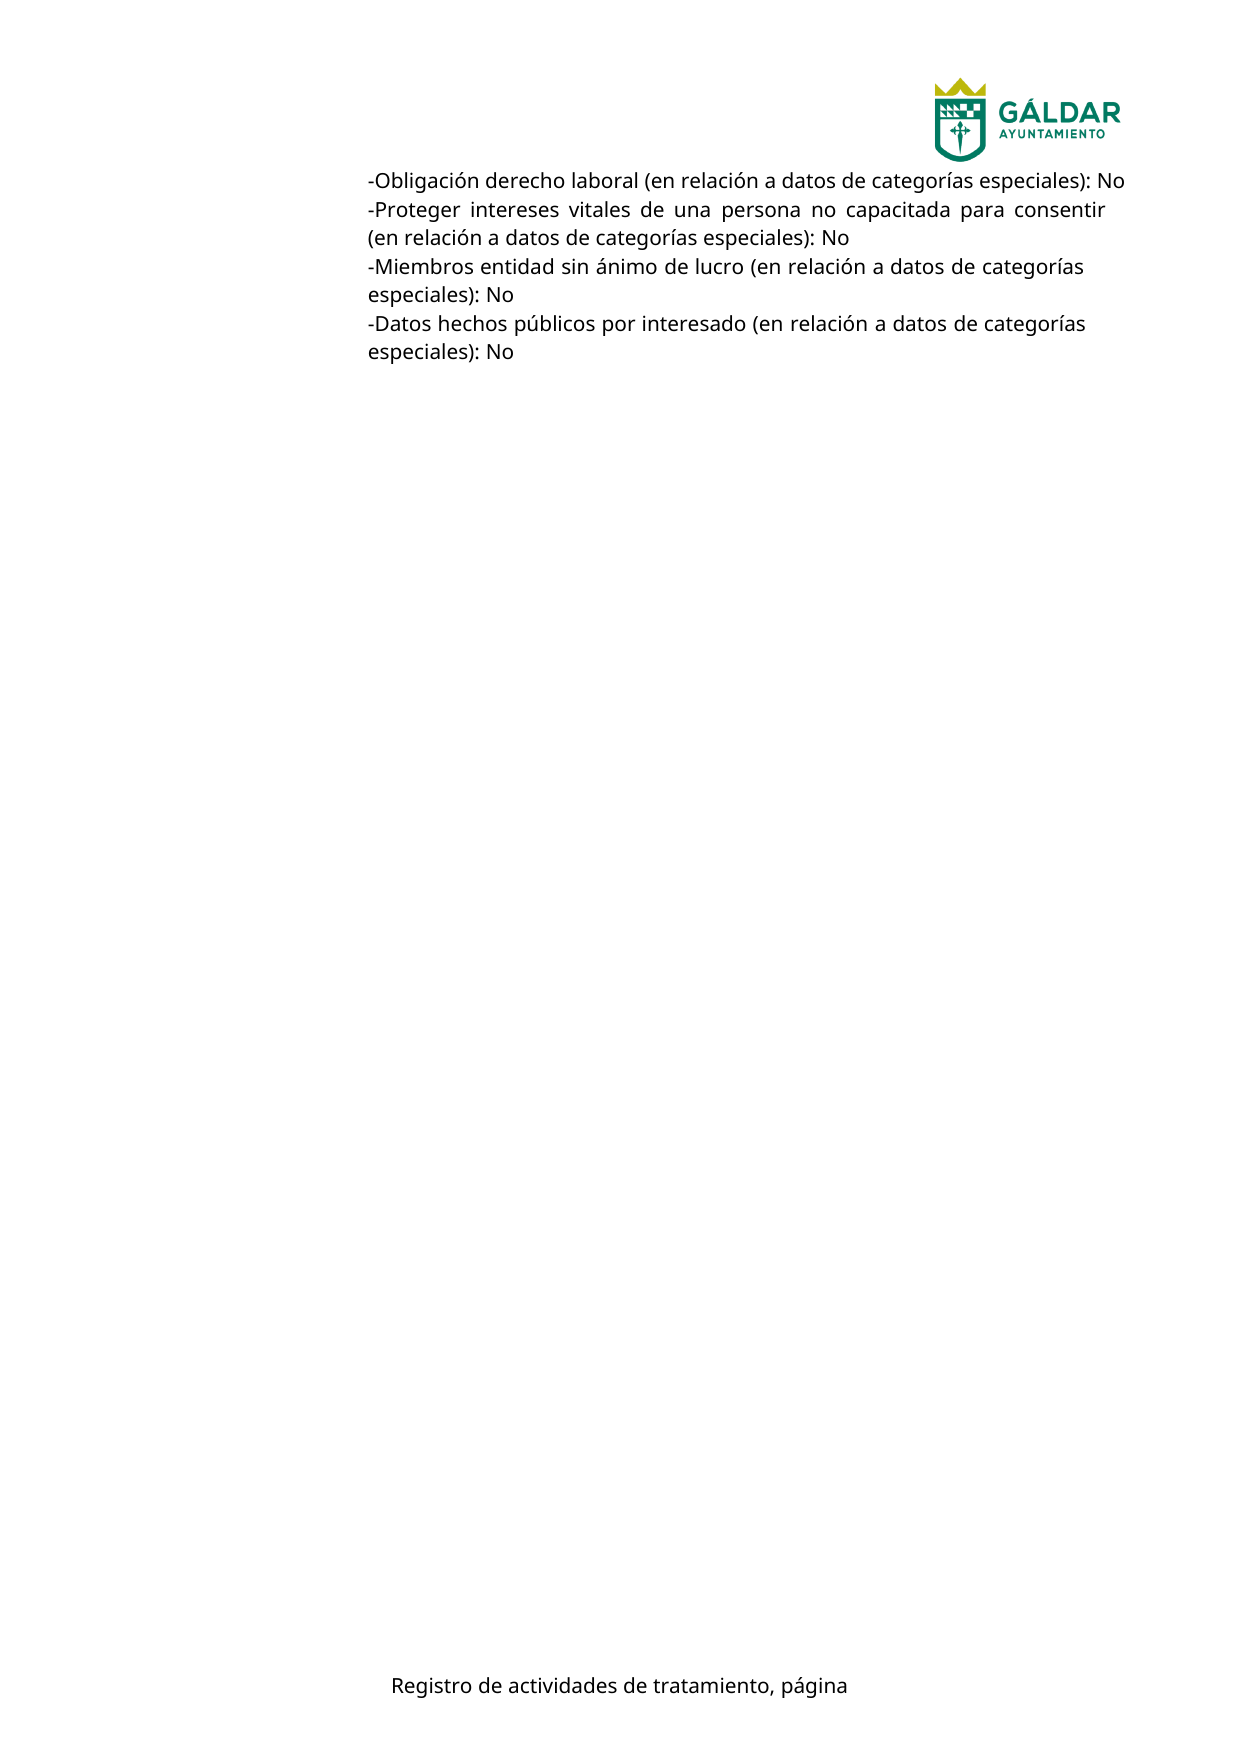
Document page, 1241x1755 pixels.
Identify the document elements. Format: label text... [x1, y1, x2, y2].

table_cell [109, 167, 356, 366]
table_cell -Obligación derecho laboral (en relación a datos de categorías especiales): No -Proteger intereses vitales de una persona no capacitada para consentir (en relación a datos de categorías especiales): No -Miembros entidad sin ánimo de lucro (en relación a datos de categorías especiales): No -Datos hechos públicos por interesado (en relación a datos de categorías especiales): No [356, 167, 1132, 366]
